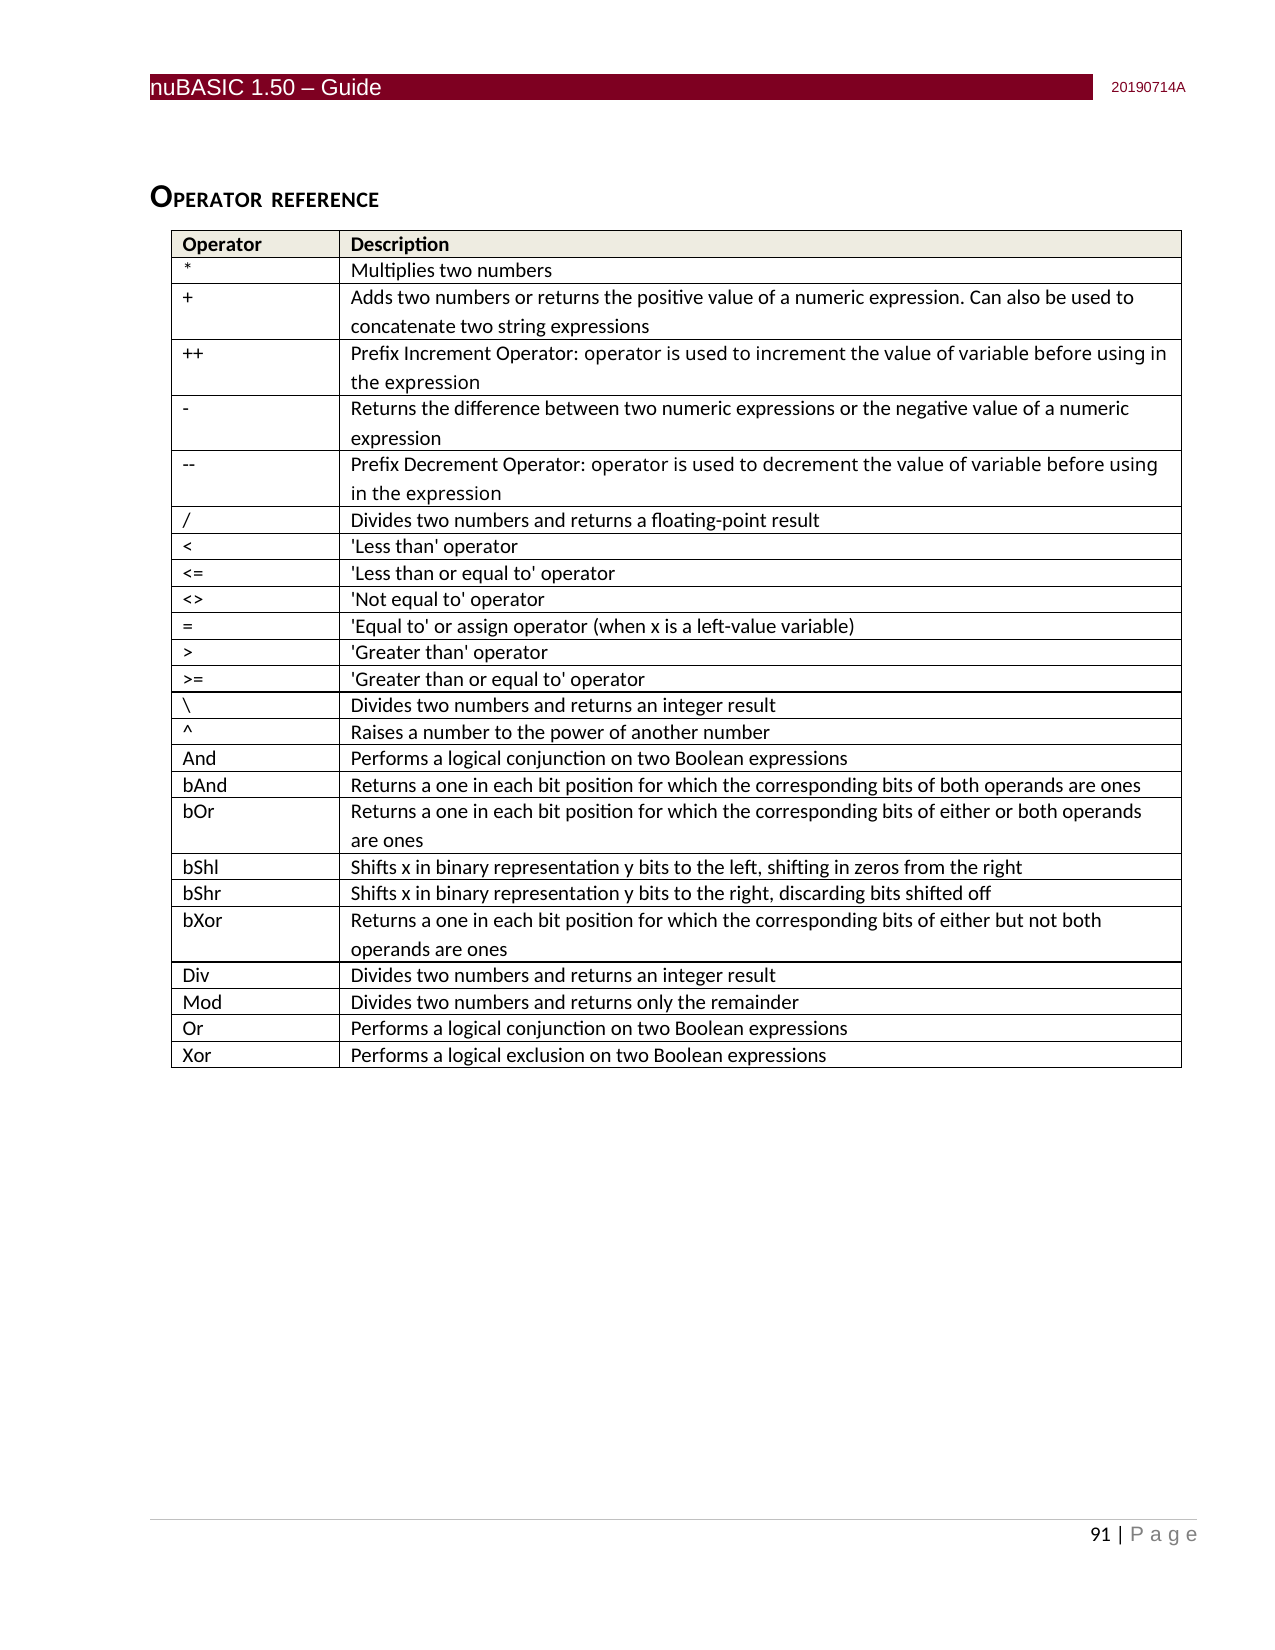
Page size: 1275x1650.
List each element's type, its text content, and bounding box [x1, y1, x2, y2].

table_cell / [172, 507, 339, 533]
table_cell = [172, 613, 339, 638]
table_cell ++ [172, 340, 339, 394]
table_cell <> [172, 587, 339, 612]
table_cell Raises a number to the power of another number [340, 719, 1181, 744]
table_cell ^ [172, 719, 339, 744]
table_cell bXor [172, 907, 339, 961]
table_cell Returns the difference between two numeric expressions or the negative value of a numeric expression [340, 396, 1181, 450]
table_cell Div [172, 963, 339, 988]
table_cell Divides two numbers and returns a floating-point result [340, 507, 1181, 533]
table_cell Performs a logical conjunction on two Boolean expressions [340, 1015, 1181, 1041]
table_cell Divides two numbers and returns only the remainder [340, 989, 1181, 1014]
table_cell + [172, 284, 339, 339]
table_cell * [172, 258, 339, 283]
table_cell Prefix Increment Operator: operator is used to increment the value of variable before using in the expression [340, 340, 1181, 394]
table_cell Multiplies two numbers [340, 258, 1181, 283]
table_cell Xor [172, 1042, 339, 1067]
table_cell <= [172, 560, 339, 586]
table_cell \ [172, 693, 339, 718]
table_cell 'Less than or equal to' operator [340, 560, 1181, 586]
table_cell 'Greater than or equal to' operator [340, 666, 1181, 691]
table_cell Performs a logical exclusion on two Boolean expressions [340, 1042, 1181, 1067]
table_cell Divides two numbers and returns an integer result [340, 693, 1181, 718]
table_cell Returns a one in each bit position for which the corresponding bits of either but not both operands are ones [340, 907, 1181, 961]
table_cell Returns a one in each bit position for which the corresponding bits of either or both operands are ones [340, 798, 1181, 853]
table_cell -- [172, 451, 339, 506]
table_cell > [172, 640, 339, 665]
table_cell 'Not equal to' operator [340, 587, 1181, 612]
table_cell Prefix Decrement Operator: operator is used to decrement the value of variable before using in the expression [340, 451, 1181, 506]
table_cell Performs a logical conjunction on two Boolean expressions [340, 745, 1181, 771]
table_header Description [340, 231, 1181, 257]
table_cell And [172, 745, 339, 771]
table_cell Mod [172, 989, 339, 1014]
table_cell >= [172, 666, 339, 691]
table_cell 'Less than' operator [340, 534, 1181, 559]
table_cell bShr [172, 880, 339, 906]
table_cell Adds two numbers or returns the positive value of a numeric expression. Can also be used to concatenate two string expressions [340, 284, 1181, 339]
table_cell bAnd [172, 772, 339, 797]
subtitle Operator reference [150, 175, 1197, 216]
table_cell bShl [172, 854, 339, 879]
table_cell Shifts x in binary representation y bits to the left, shifting in zeros from the right [340, 854, 1181, 879]
table_cell < [172, 534, 339, 559]
table_cell 'Greater than' operator [340, 640, 1181, 665]
table_cell bOr [172, 798, 339, 853]
table_cell Or [172, 1015, 339, 1041]
table_cell - [172, 396, 339, 450]
table_cell Returns a one in each bit position for which the corresponding bits of both operands are ones [340, 772, 1181, 797]
table_cell 'Equal to' or assign operator (when x is a left-value variable) [340, 613, 1181, 638]
table_cell Divides two numbers and returns an integer result [340, 963, 1181, 988]
table_cell Shifts x in binary representation y bits to the right, discarding bits shifted off [340, 880, 1181, 906]
table_header Operator [172, 231, 339, 257]
